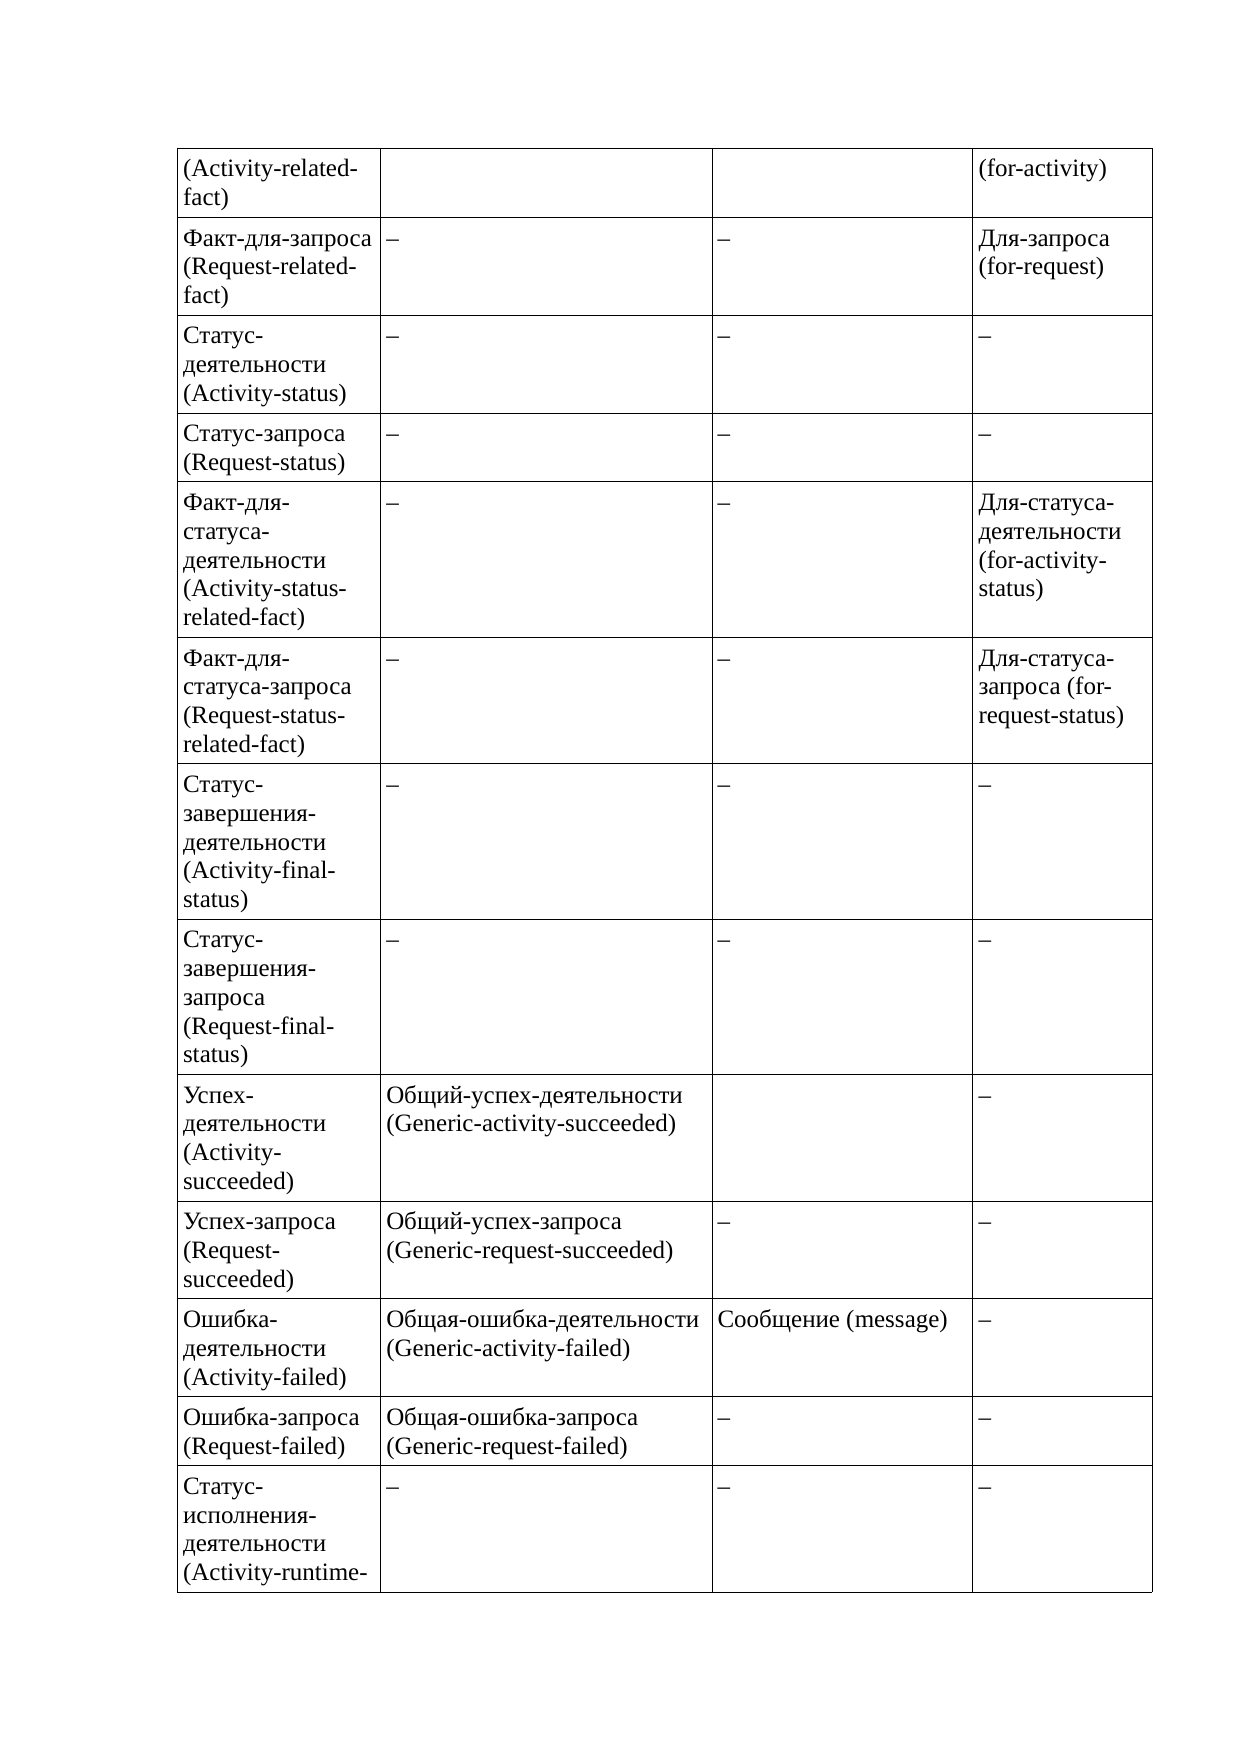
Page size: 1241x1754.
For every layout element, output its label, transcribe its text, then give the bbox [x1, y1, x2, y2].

table_cell Факт-для-запроса (Request-related-fact) [178, 218, 380, 314]
table_cell – [713, 218, 972, 314]
table_cell – [713, 638, 972, 763]
table_cell – [973, 1299, 1152, 1396]
table_cell – [973, 1202, 1152, 1298]
table_cell – [381, 920, 712, 1074]
table_cell – [973, 1075, 1152, 1201]
table_cell – [973, 1397, 1152, 1465]
table_cell – [713, 920, 972, 1074]
table_cell – [713, 316, 972, 412]
table_cell – [713, 414, 972, 481]
table_cell Для-запроса (for-request) [973, 218, 1152, 314]
table_cell Общая-ошибка-запроса (Generic-request-failed) [381, 1397, 712, 1465]
table_cell (Activity-related-fact) [178, 149, 380, 217]
table_cell – [381, 218, 712, 314]
table_cell – [381, 1466, 712, 1592]
table_cell – [713, 1466, 972, 1592]
table_cell Ошибка-деятельности (Activity-failed) [178, 1299, 380, 1396]
table_cell – [381, 638, 712, 763]
table_cell – [713, 764, 972, 919]
table_cell – [381, 414, 712, 481]
table_cell [381, 149, 712, 217]
table_cell – [973, 414, 1152, 481]
table_cell – [381, 316, 712, 412]
table_cell (for-activity) [973, 149, 1152, 217]
table_cell Сообщение (message) [713, 1299, 972, 1396]
table_cell Статус-завершения-деятельности (Activity-final-status) [178, 764, 380, 919]
table_cell [713, 149, 972, 217]
table_cell – [973, 920, 1152, 1074]
table_cell Общая-ошибка-деятельности (Generic-activity-failed) [381, 1299, 712, 1396]
table_cell Статус-деятельности (Activity-status) [178, 316, 380, 412]
table_cell Факт-для-статуса-запроса (Request-status-related-fact) [178, 638, 380, 763]
table_cell – [973, 764, 1152, 919]
table_cell [713, 1075, 972, 1201]
table_cell – [973, 316, 1152, 412]
table_cell Статус-запроса (Request-status) [178, 414, 380, 481]
table_cell Успех-запроса (Request-succeeded) [178, 1202, 380, 1298]
table_cell – [381, 482, 712, 637]
table_cell Для-статуса-запроса (for-request-status) [973, 638, 1152, 763]
table_cell Факт-для-статуса-деятельности (Activity-status-related-fact) [178, 482, 380, 637]
table_cell Статус-исполнения-деятельности (Activity-runtime- [178, 1466, 380, 1592]
table_cell – [713, 1397, 972, 1465]
table_cell Общий-успех-деятельности (Generic-activity-succeeded) [381, 1075, 712, 1201]
table_cell Для-статуса-деятельности (for-activity-status) [973, 482, 1152, 637]
table_cell Успех-деятельности (Activity-succeeded) [178, 1075, 380, 1201]
table_cell – [381, 764, 712, 919]
table_cell Общий-успех-запроса (Generic-request-succeeded) [381, 1202, 712, 1298]
table_cell – [713, 482, 972, 637]
table_cell – [973, 1466, 1152, 1592]
table_cell – [713, 1202, 972, 1298]
table_cell Ошибка-запроса (Request-failed) [178, 1397, 380, 1465]
table_cell Статус-завершения-запроса (Request-final-status) [178, 920, 380, 1074]
